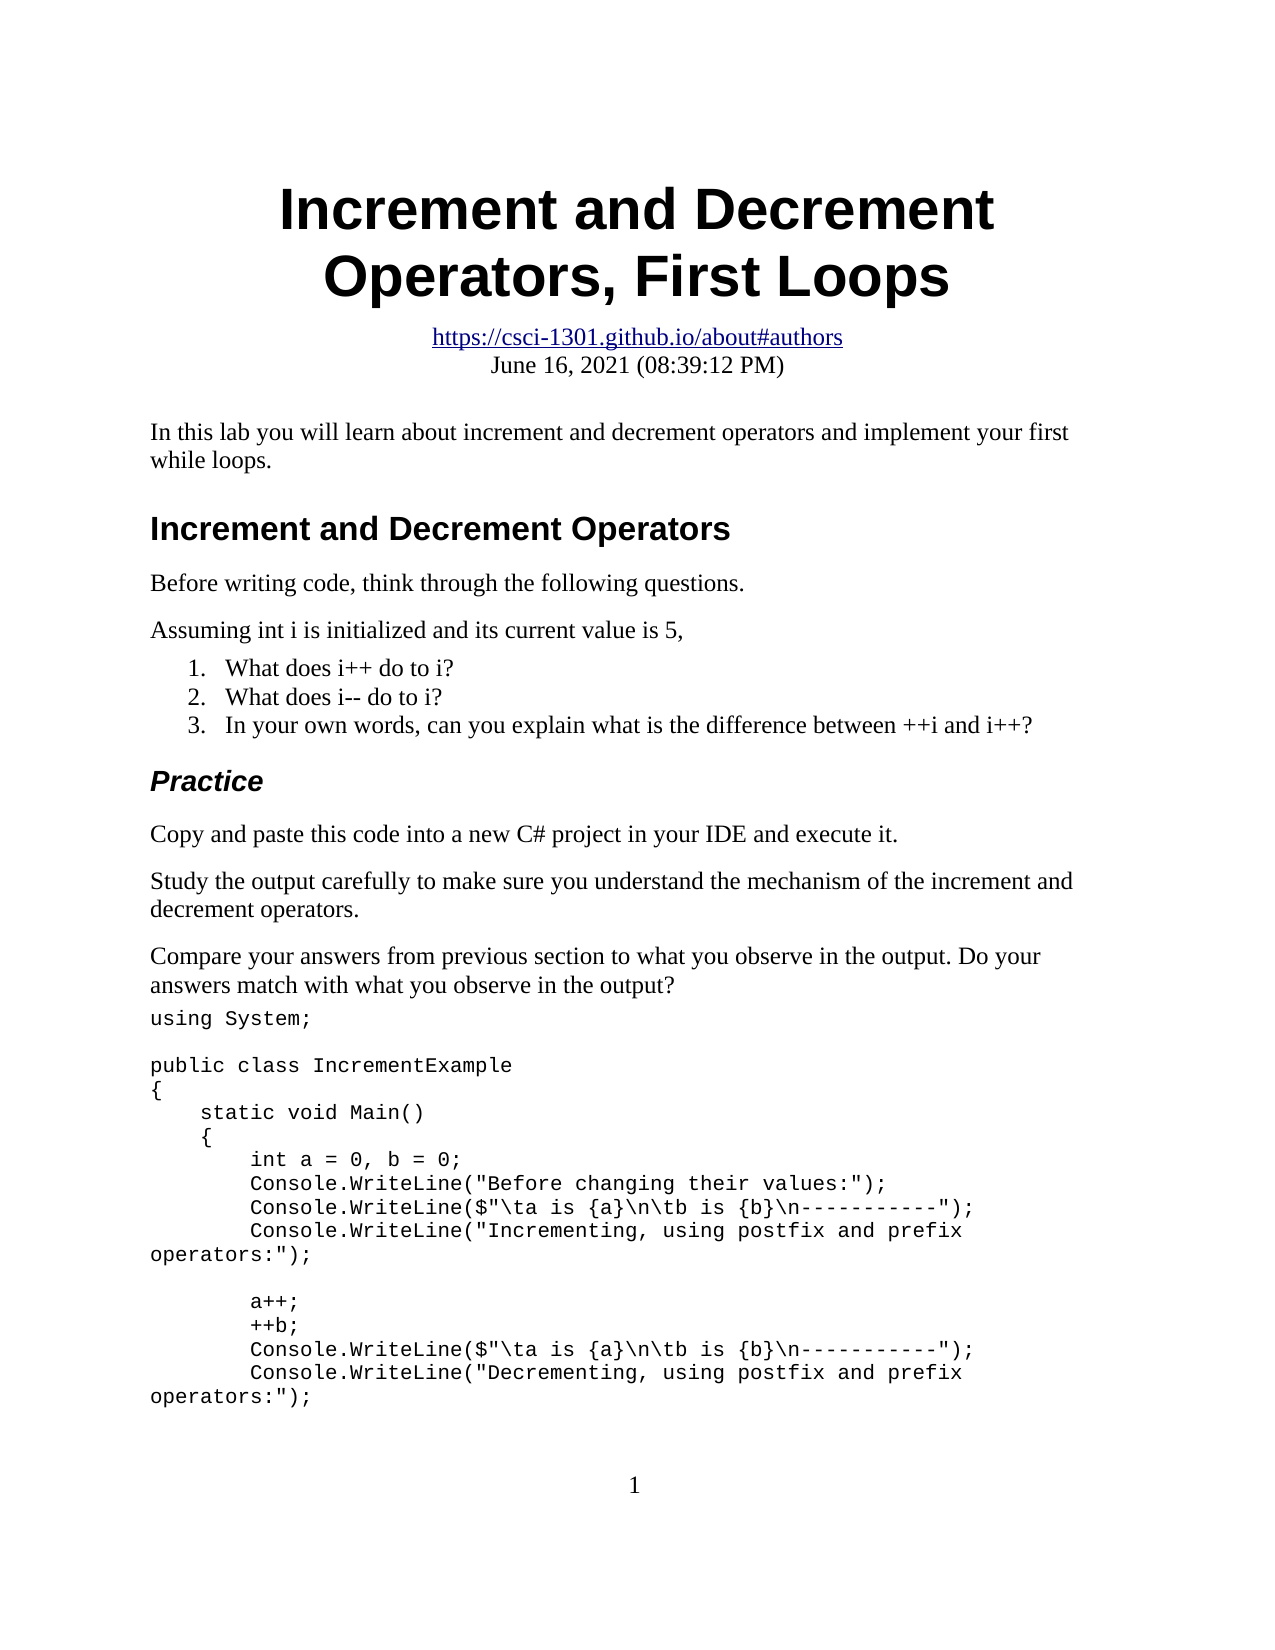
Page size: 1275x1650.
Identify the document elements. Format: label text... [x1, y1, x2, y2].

list What does i++ do to i? [187, 653, 1125, 682]
text int a = 0, b = 0; [150, 1149, 1125, 1173]
subtitle Increment and Decrement Operators [150, 508, 1125, 547]
text Copy and paste this code into a new C# project in your IDE and execute it. [150, 819, 1125, 848]
text In this lab you will learn about increment and decrement operators and implement your first while loops. [150, 417, 1125, 474]
text Console.WriteLine($"\ta is {a}\n\tb is {b}\n-----------"); [150, 1339, 1125, 1362]
text { [150, 1126, 1125, 1149]
text using System; [150, 1008, 1125, 1031]
text Console.WriteLine("Before changing their values:"); [150, 1173, 1125, 1197]
text Console.WriteLine($"\ta is {a}\n\tb is {b}\n-----------"); [150, 1197, 1125, 1220]
text Before writing code, think through the following questions. [150, 568, 1125, 597]
list What does i-- do to i? [187, 682, 1125, 710]
text Assuming int i is initialized and its current value is 5, [150, 615, 1125, 644]
text a++; [150, 1291, 1125, 1315]
text Study the output carefully to make sure you understand the mechanism of the increment and decrement operators. [150, 866, 1125, 923]
text ++b; [150, 1315, 1125, 1339]
text https://csci-1301.github.io/about#authors [150, 322, 1125, 350]
text June 16, 2021 (08:39:12 PM) [150, 350, 1125, 379]
title Increment and Decrement Operators, First Loops [150, 175, 1125, 309]
subtitle Practice [150, 764, 1125, 798]
text Console.WriteLine("Decrementing, using postfix and prefix operators:"); [150, 1362, 1125, 1409]
text { [150, 1078, 1125, 1102]
text static void Main() [150, 1102, 1125, 1126]
list In your own words, can you explain what is the difference between ++i and i++? [187, 710, 1125, 739]
text Console.WriteLine("Incrementing, using postfix and prefix operators:"); [150, 1220, 1125, 1268]
text Compare your answers from previous section to what you observe in the output. Do your answers match with what you observe in the output? [150, 941, 1125, 999]
text public class IncrementExample [150, 1055, 1125, 1078]
